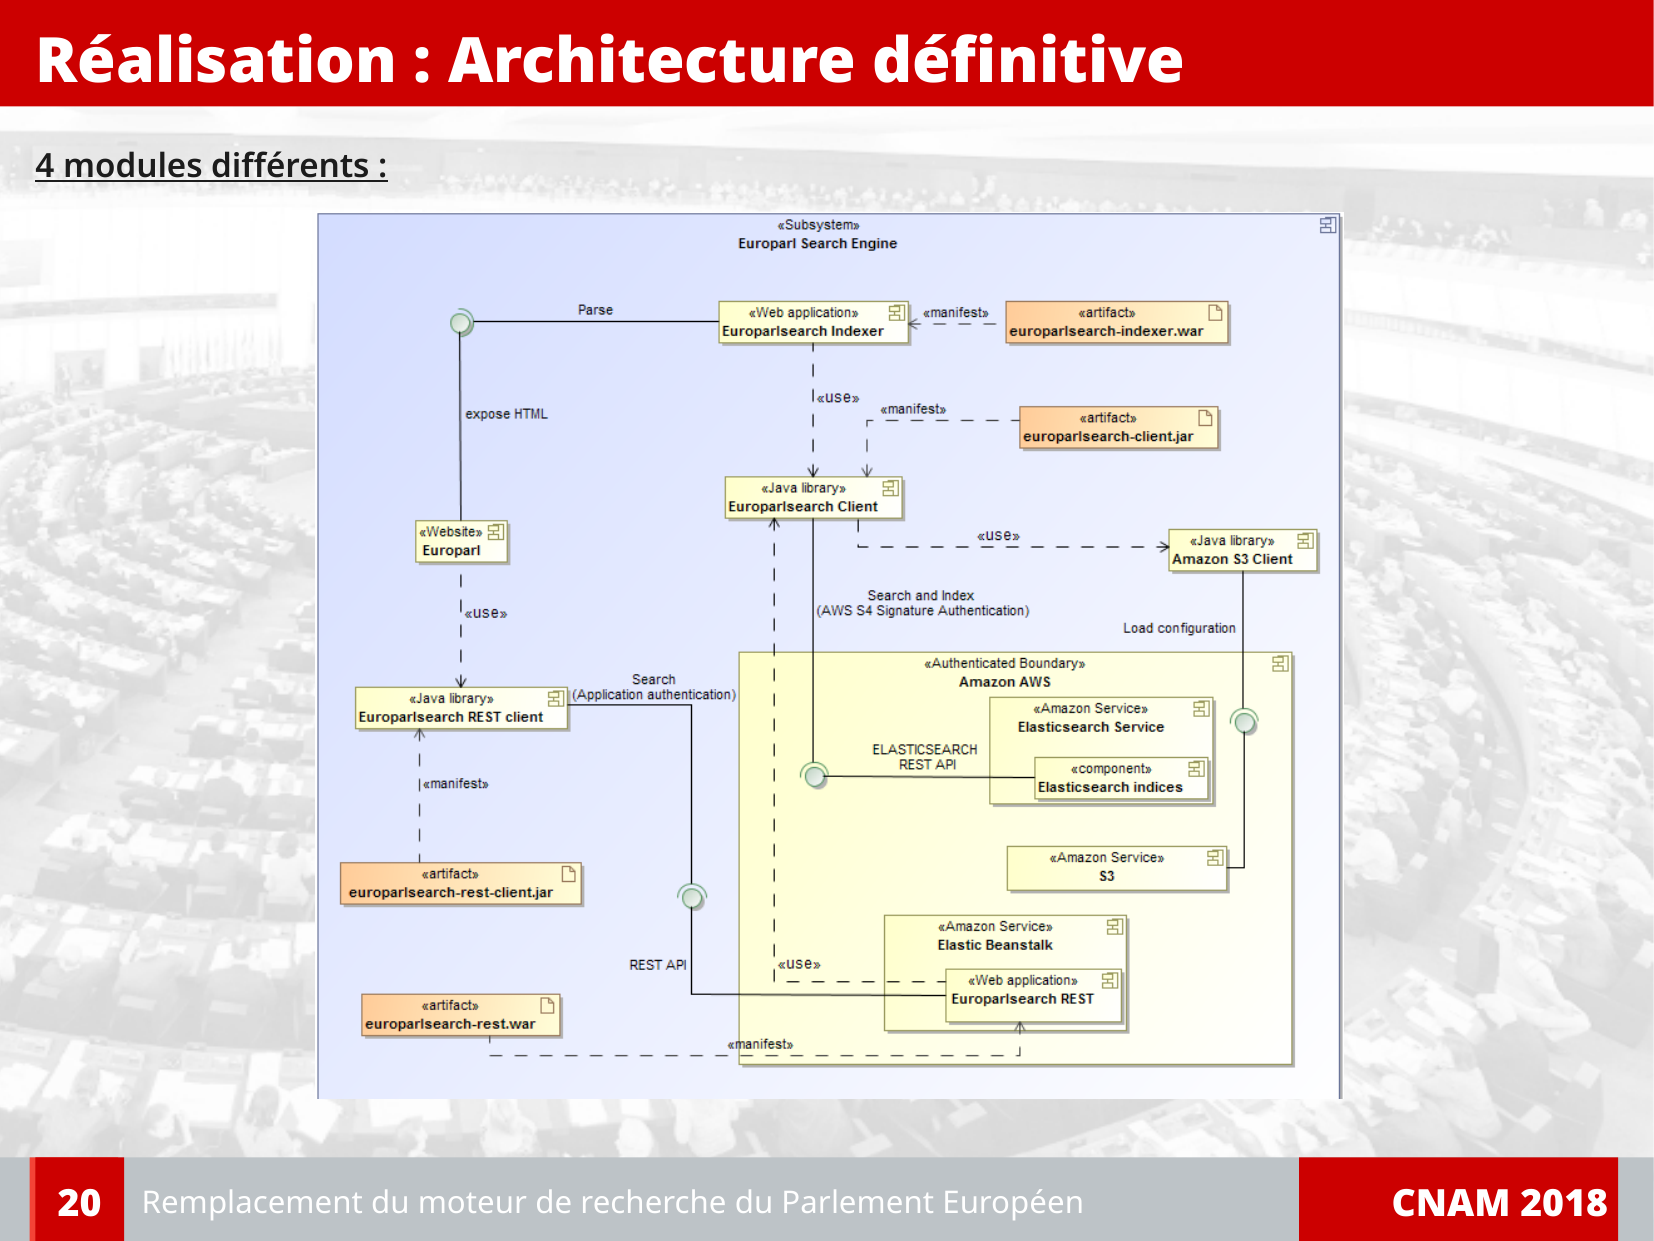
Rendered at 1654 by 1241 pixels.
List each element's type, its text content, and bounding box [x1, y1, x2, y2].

picture [0, 107, 1654, 1157]
title Réalisation : Architecture définitive [35, 0, 1571, 101]
list 4 modules différents : [35, 141, 1619, 201]
